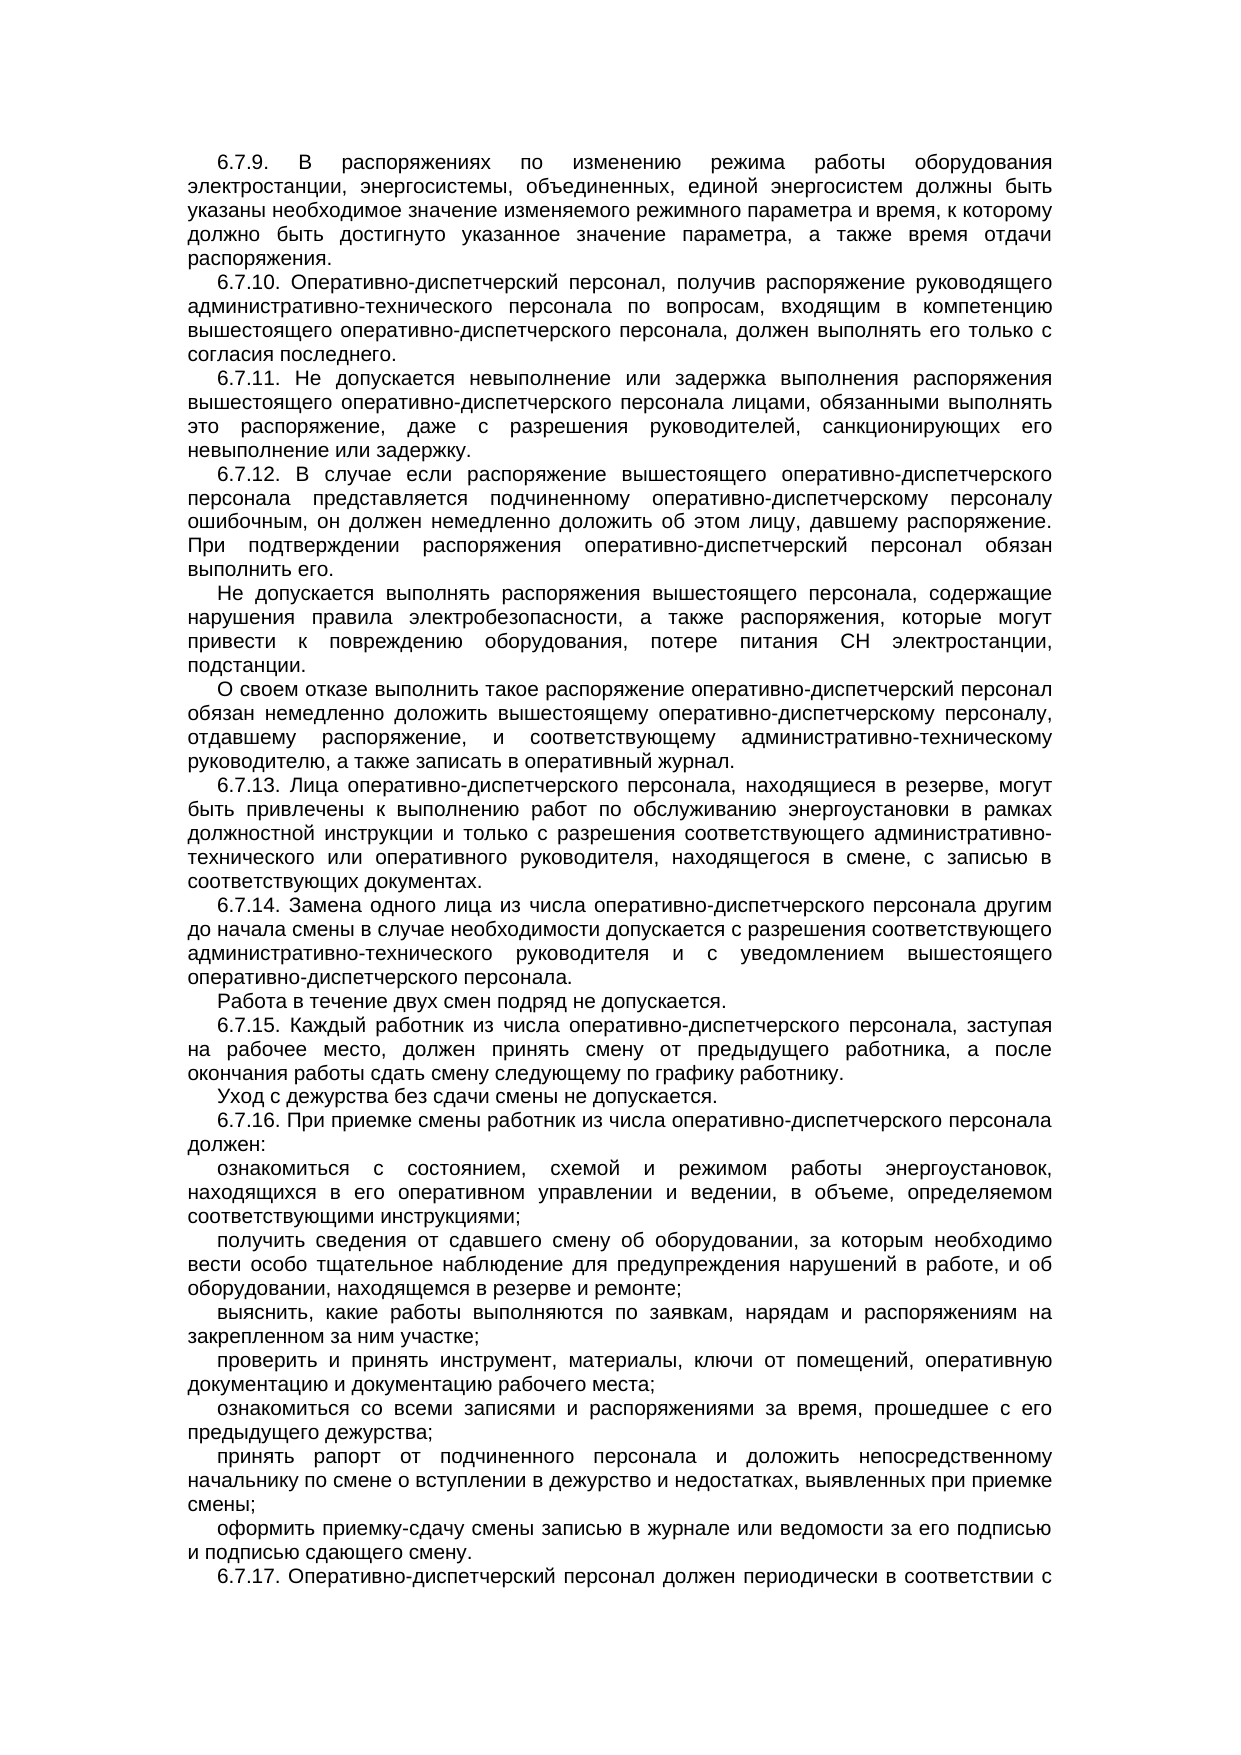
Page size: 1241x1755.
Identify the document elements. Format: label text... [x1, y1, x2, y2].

text 6.7.15. Каждый работник из числа оперативно-диспетчерского персонала, заступая на рабочее место, должен принять смену от предыдущего работника, а после окончания работы сдать смену следующему по графику работнику. [187, 1012, 1053, 1084]
text 6.7.17. Оперативно-диспетчерский персонал должен периодически в соответствии с [187, 1563, 1053, 1587]
text 6.7.14. Замена одного лица из числа оперативно-диспетчерского персонала другим до начала смены в случае необходимости допускается с разрешения соответствующего административно-технического руководителя и с уведомлением вышестоящего оперативно-диспетчерского персонала. [187, 893, 1053, 988]
text Не допускается выполнять распоряжения вышестоящего персонала, содержащие нарушения правила электробезопасности, а также распоряжения, которые могут привести к повреждению оборудования, потере питания СН электростанции, подстанции. [187, 581, 1053, 677]
text принять рапорт от подчиненного персонала и доложить непосредственному начальнику по смене о вступлении в дежурство и недостатках, выявленных при приемке смены; [187, 1444, 1053, 1516]
text получить сведения от сдавшего смену об оборудовании, за которым необходимо вести особо тщательное наблюдение для предупреждения нарушений в работе, и об оборудовании, находящемся в резерве и ремонте; [187, 1228, 1053, 1300]
text 6.7.11. Не допускается невыполнение или задержка выполнения распоряжения вышестоящего оперативно-диспетчерского персонала лицами, обязанными выполнять это распоряжение, даже с разрешения руководителей, санкционирующих его невыполнение или задержку. [187, 366, 1053, 461]
text 6.7.10. Оперативно-диспетчерский персонал, получив распоряжение руководящего административно-технического персонала по вопросам, входящим в компетенцию вышестоящего оперативно-диспетчерского персонала, должен выполнять его только с согласия последнего. [187, 270, 1053, 366]
text Работа в течение двух смен подряд не допускается. [187, 988, 1053, 1012]
text ознакомиться со всеми записями и распоряжениями за время, прошедшее с его предыдущего дежурства; [187, 1396, 1053, 1444]
text 6.7.16. При приемке смены работник из числа оперативно-диспетчерского персонала должен: [187, 1108, 1053, 1156]
text оформить приемку-сдачу смены записью в журнале или ведомости за его подписью и подписью сдающего смену. [187, 1516, 1053, 1563]
text проверить и принять инструмент, материалы, ключи от помещений, оперативную документацию и документацию рабочего места; [187, 1348, 1053, 1396]
text Уход с дежурства без сдачи смены не допускается. [187, 1084, 1053, 1108]
text О своем отказе выполнить такое распоряжение оперативно-диспетчерский персонал обязан немедленно доложить вышестоящему оперативно-диспетчерскому персоналу, отдавшему распоряжение, и соответствующему административно-техническому руководителю, а также записать в оперативный журнал. [187, 677, 1053, 773]
text ознакомиться с состоянием, схемой и режимом работы энергоустановок, находящихся в его оперативном управлении и ведении, в объеме, определяемом соответствующими инструкциями; [187, 1156, 1053, 1228]
text выяснить, какие работы выполняются по заявкам, нарядам и распоряжениям на закрепленном за ним участке; [187, 1300, 1053, 1348]
text 6.7.13. Лица оперативно-диспетчерского персонала, находящиеся в резерве, могут быть привлечены к выполнению работ по обслуживанию энергоустановки в рамках должностной инструкции и только с разрешения соответствующего административно-технического или оперативного руководителя, находящегося в смене, с записью в соответствующих документах. [187, 773, 1053, 893]
text 6.7.12. В случае если распоряжение вышестоящего оперативно-диспетчерского персонала представляется подчиненному оперативно-диспетчерскому персоналу ошибочным, он должен немедленно доложить об этом лицу, давшему распоряжение. При подтверждении распоряжения оперативно-диспетчерский персонал обязан выполнить его. [187, 461, 1053, 581]
text 6.7.9. В распоряжениях по изменению режима работы оборудования электростанции, энергосистемы, объединенных, единой энергосистем должны быть указаны необходимое значение изменяемого режимного параметра и время, к которому должно быть достигнуто указанное значение параметра, а также время отдачи распоряжения. [187, 150, 1053, 270]
